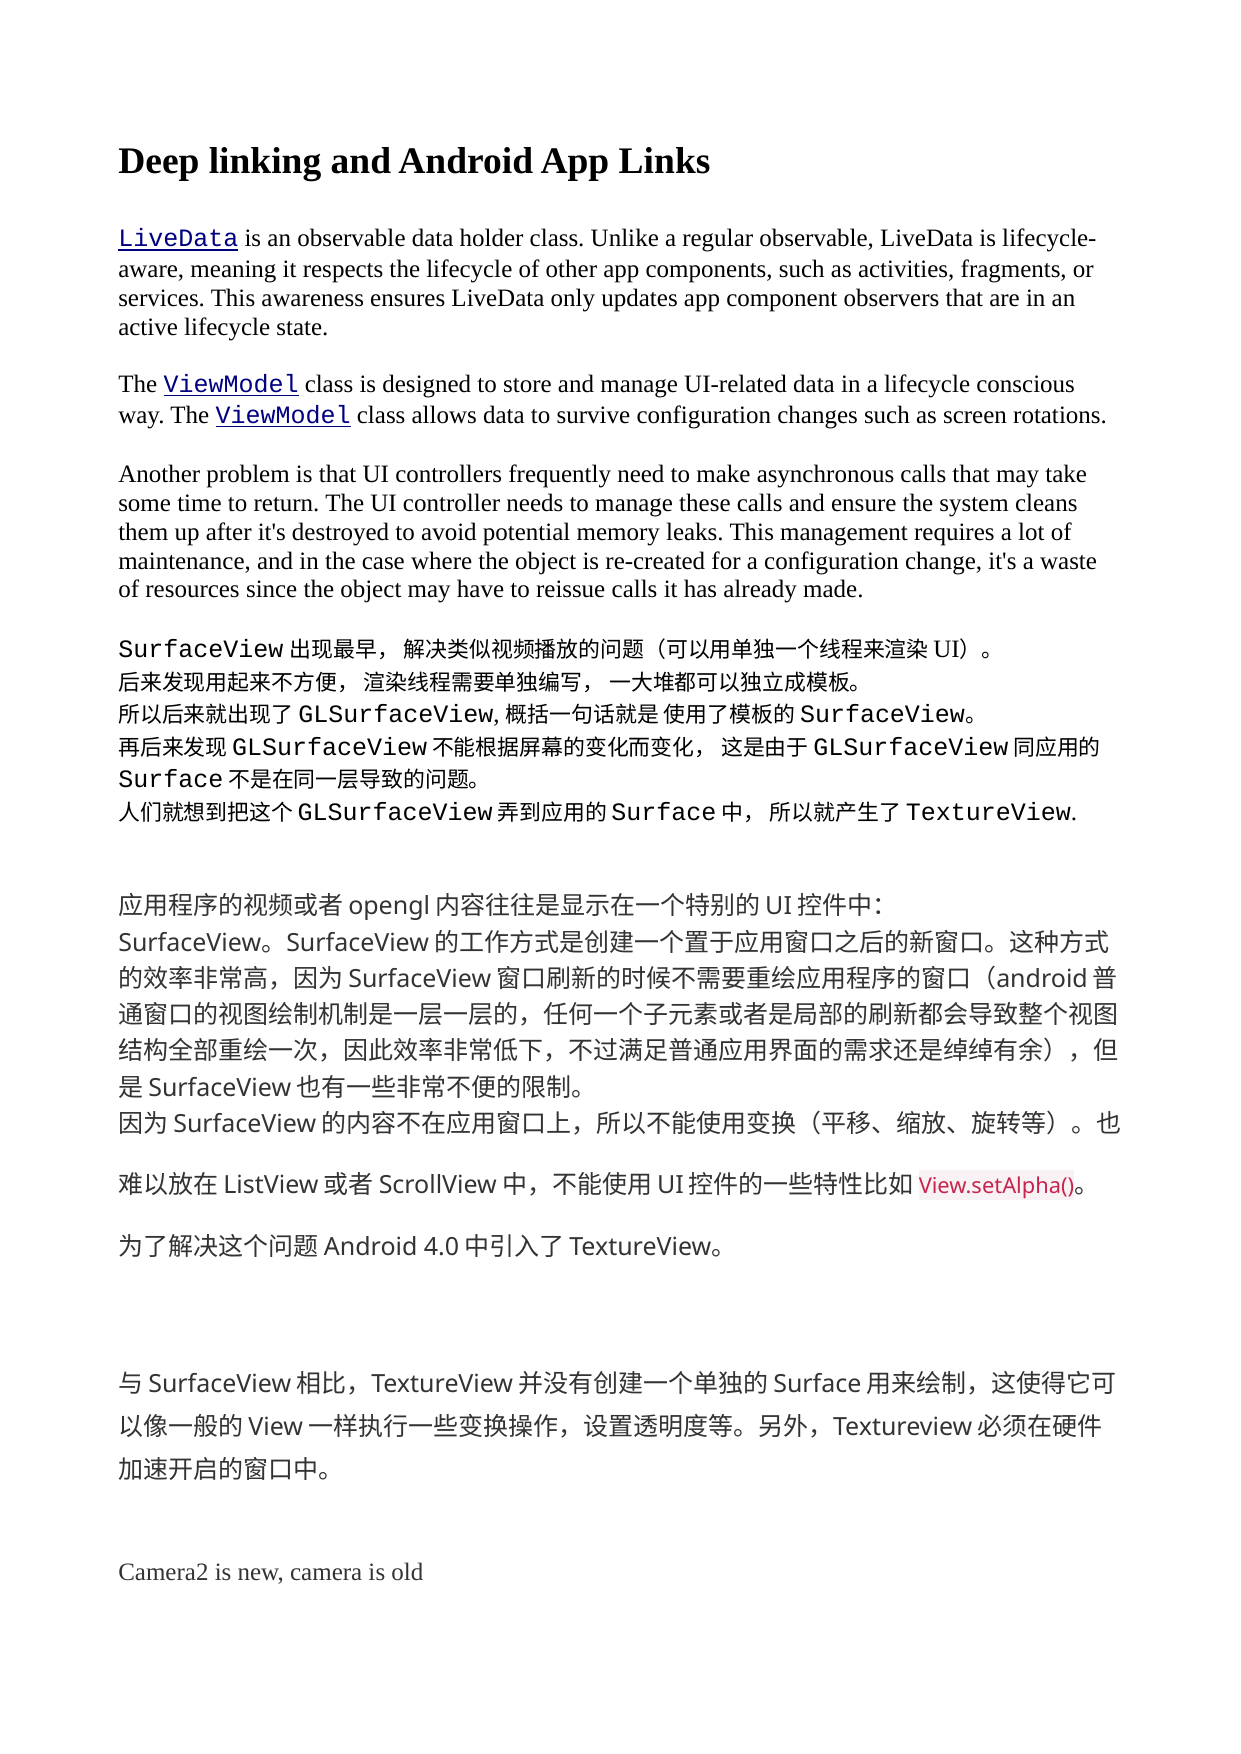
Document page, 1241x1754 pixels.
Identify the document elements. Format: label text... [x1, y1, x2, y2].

text SurfaceView 出现最早， 解决类似视频播放的问题（可以用单独一个线程来渲染UI）。 后来发现用起来不方便， 渲染线程需要单独编写， 一大堆都可以独立成模板。 所以后来就出现了 GLSurfaceView, 概括一句话就是 使用了模板的 SurfaceView。 再后来发现GLSurfaceView不能根据屏幕的变化而变化， 这是由于GLSurfaceView同应用的Surface不是在同一层导致的问题。 人们就想到把这个GLSurfaceView弄到应用的Surface中， 所以就产生了TextureView. [118, 632, 1122, 828]
text Camera2 is new, camera is old [118, 1557, 1122, 1586]
text 应用程序的视频或者opengl内容往往是显示在一个特别的UI控件中：SurfaceView。SurfaceView的工作方式是创建一个置于应用窗口之后的新窗口。这种方式的效率非常高，因为SurfaceView窗口刷新的时候不需要重绘应用程序的窗口（android普通窗口的视图绘制机制是一层一层的，任何一个子元素或者是局部的刷新都会导致整个视图结构全部重绘一次，因此效率非常低下，不过满足普通应用界面的需求还是绰绰有余），但是SurfaceView也有一些非常不便的限制。 [118, 828, 1122, 1103]
text Another problem is that UI controllers frequently need to make asynchronous calls that may take some time to return. The UI controller needs to manage these calls and ensure the system cleans them up after it's destroyed to avoid potential memory leaks. This management requires a lot of maintenance, and in the case where the object is re-created for a configuration change, it's a waste of resources since the object may have to reissue calls it has already made. [118, 459, 1122, 603]
text The ViewModel class is designed to store and manage UI-related data in a lifecycle conscious way. The ViewModel class allows data to survive configuration changes such as screen rotations. [118, 369, 1122, 431]
text 因为SurfaceView的内容不在应用窗口上，所以不能使用变换（平移、缩放、旋转等）。也难以放在ListView或者ScrollView中，不能使用UI控件的一些特性比如View.setAlpha()。 [118, 1103, 1122, 1201]
text 为了解决这个问题 Android 4.0中引入了TextureView。 [118, 1226, 1122, 1263]
text 与SurfaceView相比，TextureView并没有创建一个单独的Surface用来绘制，这使得它可以像一般的View一样执行一些变换操作，设置透明度等。另外，Textureview必须在硬件加速开启的窗口中。 [118, 1327, 1122, 1486]
text LiveData is an observable data holder class. Unlike a regular observable, LiveData is lifecycle-aware, meaning it respects the lifecycle of other app components, such as activities, fragments, or services. This awareness ensures LiveData only updates app component observers that are in an active lifecycle state. [118, 223, 1122, 340]
subtitle Deep linking and Android App Links [118, 139, 1122, 182]
